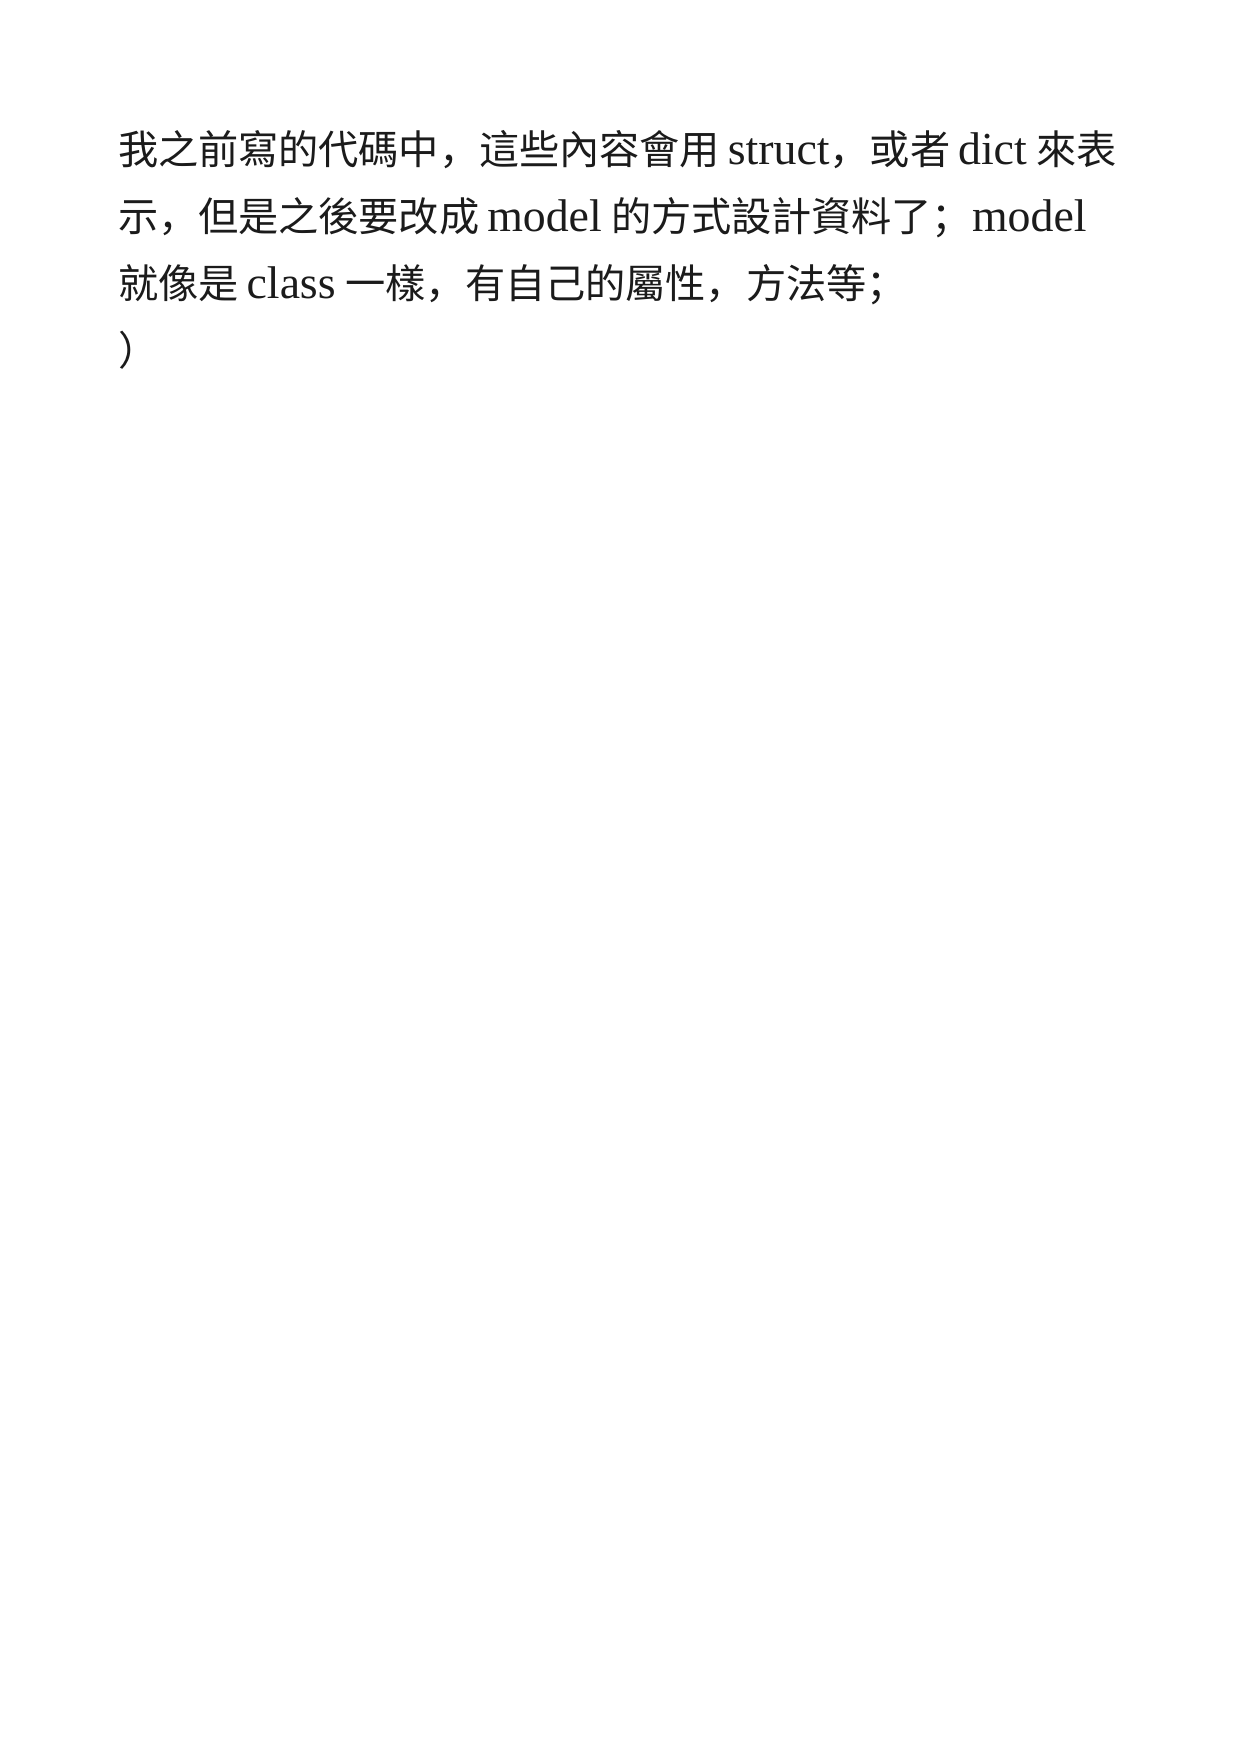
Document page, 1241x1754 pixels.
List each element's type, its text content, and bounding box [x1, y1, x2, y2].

text ） [118, 318, 1122, 377]
text 我之前寫的代碼中，這些內容會用struct，或者dict來表示，但是之後要改成model的方式設計資料了；model就像是class一樣，有自己的屬性，方法等； [118, 118, 1122, 310]
